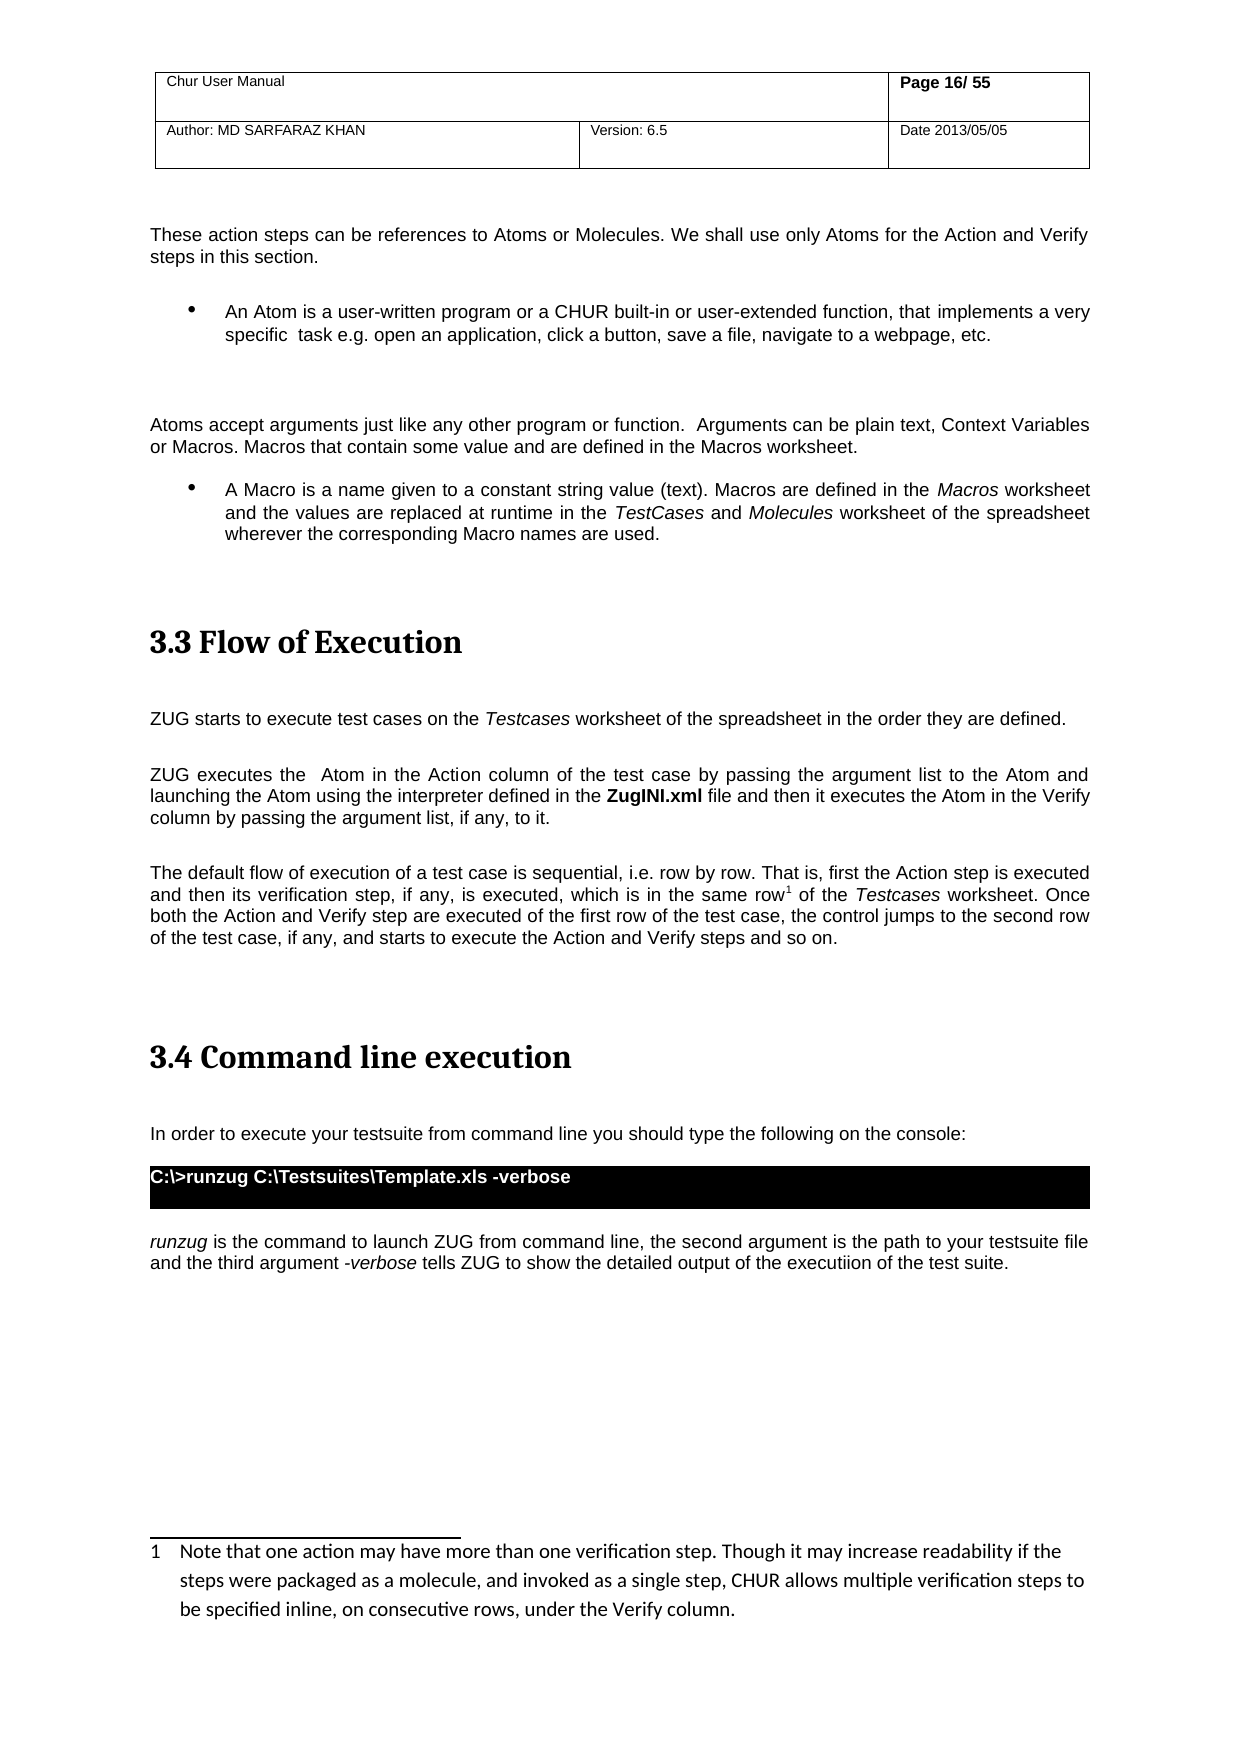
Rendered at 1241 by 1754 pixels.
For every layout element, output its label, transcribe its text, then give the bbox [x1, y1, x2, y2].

text runzug is the command to launch ZUG from command line, the second argument is the path to your testsuite file and the third argument -verbose tells ZUG to show the detailed output of the executiion of the test suite. [150, 1231, 1090, 1274]
subtitle 3.4 Command line execution [150, 1038, 1090, 1077]
list A Macro is a name given to a constant string value (text). Macros are defined in the Macros worksheet and the values are replaced at runtime in the TestCases and Molecules worksheet of the spreadsheet wherever the corresponding Macro names are used. [187, 479, 1090, 545]
subtitle 3.3 Flow of Execution [150, 623, 1090, 662]
text These action steps can be references to Atoms or Molecules. We shall use only Atoms for the Action and Verify steps in this section. [150, 224, 1090, 267]
text Note that one action may have more than one verification step. Though it may increase readability if the steps were packaged as a molecule, and invoked as a single step, CHUR allows multiple verification steps to be specified inline, on consecutive rows, under the Verify column. [150, 1538, 1090, 1622]
text The default flow of execution of a test case is sequential, i.e. row by row. That is, first the Action step is executed and then its verification step, if any, is executed, which is in the same row of the Testcases worksheet. Once both the Action and Verify step are executed of the first row of the test case, the control jumps to the second row of the test case, if any, and starts to execute the Action and Verify steps and so on. [150, 862, 1090, 948]
text ZUG starts to execute test cases on the Testcases worksheet of the spreadsheet in the order they are defined. [150, 708, 1090, 729]
text C:\>runzug C:\Testsuites\Template.xls -verbose [150, 1166, 1090, 1187]
text In order to execute your testsuite from command line you should type the following on the console: [150, 1123, 1090, 1144]
text Atoms accept arguments just like any other program or function. Arguments can be plain text, Context Variables or Macros. Macros that contain some value and are defined in the Macros worksheet. [150, 414, 1090, 457]
list An Atom is a user-written program or a CHUR built-in or user-extended function, that implements a very specific task e.g. open an application, click a button, save a file, navigate to a webpage, etc. [187, 301, 1090, 346]
text ZUG executes the Atom in the Action column of the test case by passing the argument list to the Atom and launching the Atom using the interpreter defined in the ZugINI.xml file and then it executes the Atom in the Verify column by passing the argument list, if any, to it. [150, 763, 1090, 828]
